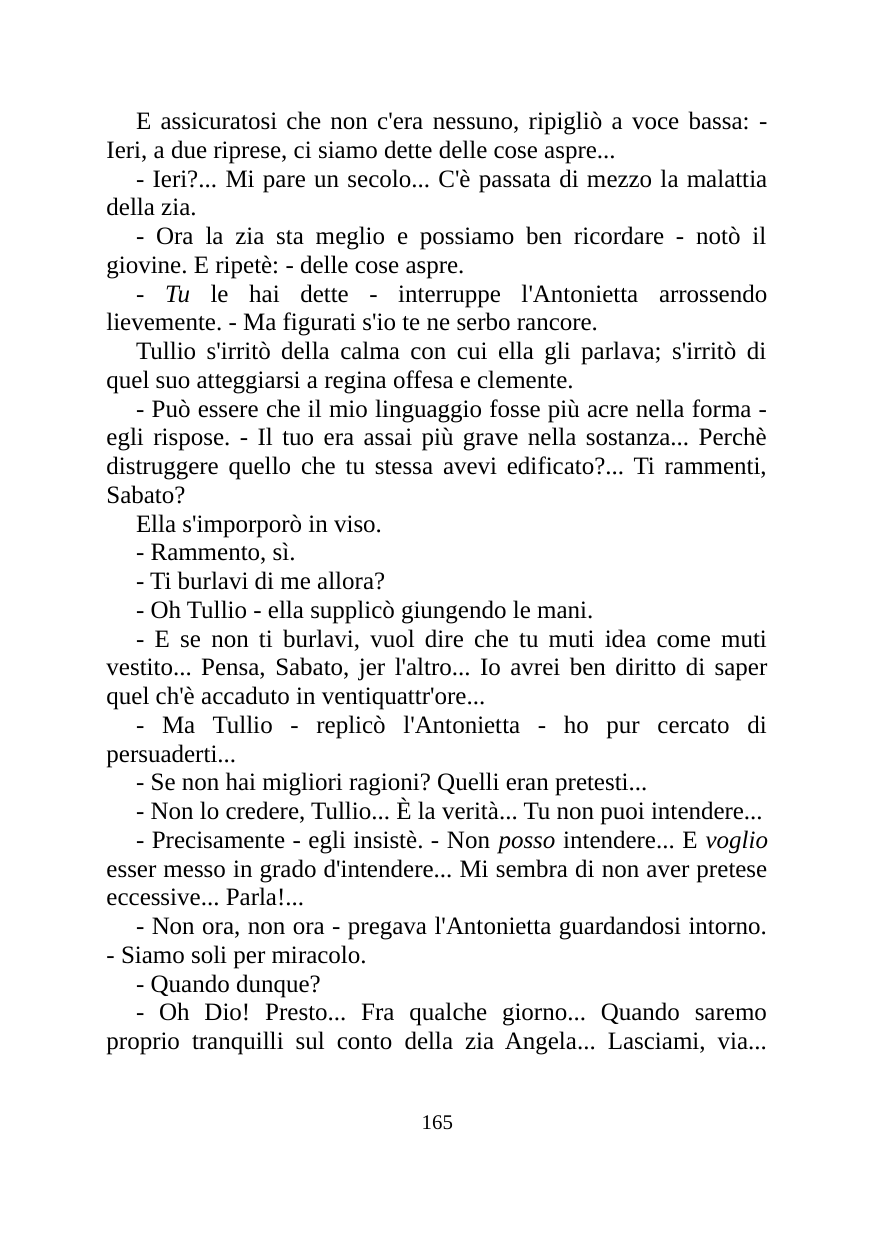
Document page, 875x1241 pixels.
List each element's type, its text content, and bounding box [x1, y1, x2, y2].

text - Può essere che il mio linguaggio fosse più acre nella forma - egli rispose. - Il tuo era assai più grave nella sostanza... Perchè distruggere quello che tu stessa avevi edificato?... Ti rammenti, Sabato? [106, 394, 768, 509]
text - E se non ti burlavi, vuol dire che tu muti idea come muti vestito... Pensa, Sabato, jer l'altro... Io avrei ben diritto di saper quel ch'è accaduto in ventiquattr'ore... [106, 624, 768, 710]
text - Se non hai migliori ragioni? Quelli eran pretesti... [106, 767, 768, 796]
text - Non ora, non ora - pregava l'Antonietta guardandosi intorno. - Siamo soli per miracolo. [106, 911, 768, 969]
text - Precisamente - egli insistè. - Non posso intendere... E voglio esser messo in grado d'intendere... Mi sembra di non aver pretese eccessive... Parla!... [106, 825, 768, 911]
text Tullio s'irritò della calma con cui ella gli parlava; s'irritò di quel suo atteggiarsi a regina offesa e clemente. [106, 336, 768, 394]
text - Ma Tullio - replicò l'Antonietta - ho pur cercato di persuaderti... [106, 710, 768, 767]
text - Quando dunque? [106, 969, 768, 997]
text - Ora la zia sta meglio e possiamo ben ricordare - notò il giovine. E ripetè: - delle cose aspre. [106, 221, 768, 279]
text - Ti burlavi di me allora? [106, 566, 768, 595]
text - Rammento, sì. [106, 537, 768, 566]
text - Non lo credere, Tullio... È la verità... Tu non puoi intendere... [106, 796, 768, 825]
text - Oh Dio! Presto... Fra qualche giorno... Quando saremo proprio tranquilli sul conto della zia Angela... Lasciami, via... [106, 997, 768, 1055]
text - Tu le hai dette - interruppe l'Antonietta arrossendo lievemente. - Ma figurati s'io te ne serbo rancore. [106, 279, 768, 336]
text E assicuratosi che non c'era nessuno, ripigliò a voce bassa: - Ieri, a due riprese, ci siamo dette delle cose aspre... [106, 106, 768, 164]
text - Ieri?... Mi pare un secolo... C'è passata di mezzo la malattia della zia. [106, 164, 768, 221]
text Ella s'imporporò in viso. [106, 509, 768, 537]
text - Oh Tullio - ella supplicò giungendo le mani. [106, 595, 768, 624]
